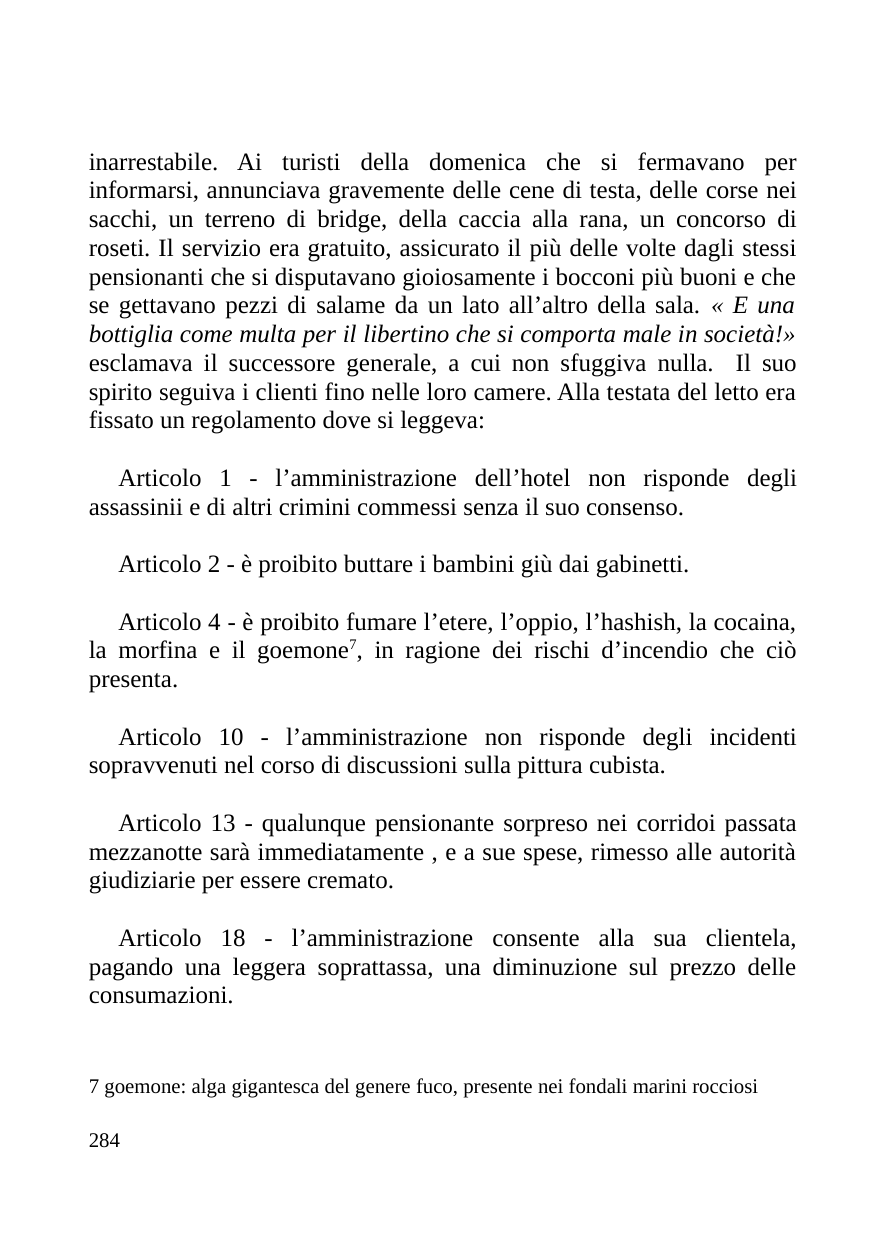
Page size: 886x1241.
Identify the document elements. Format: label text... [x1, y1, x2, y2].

text Articolo 13 - qualunque pensionante sorpreso nei corridoi passata mezzanotte sarà immediatamente , e a sue spese, rimesso alle autorità giudiziarie per essere cremato. [88, 808, 797, 894]
text Articolo 4 - è proibito fumare l’etere, l’oppio, l’hashish, la cocaina, la morfina e il goemone, in ragione dei rischi d’incendio che ciò presenta. [88, 607, 797, 693]
text Articolo 1 - l’amministrazione dell’hotel non risponde degli assassinii e di altri crimini commessi senza il suo consenso. [88, 463, 797, 521]
text Articolo 10 - l’amministrazione non risponde degli incidenti sopravvenuti nel corso di discussioni sulla pittura cubista. [88, 722, 797, 779]
text inarrestabile. Ai turisti della domenica che si fermavano per informarsi, annunciava gravemente delle cene di testa, delle corse nei sacchi, un terreno di bridge, della caccia alla rana, un concorso di roseti. Il servizio era gratuito, assicurato il più delle volte dagli stessi pensionanti che si disputavano gioiosamente i bocconi più buoni e che se gettavano pezzi di salame da un lato all’altro della sala. « E una bottiglia come multa per il libertino che si comporta male in società!» esclamava il successore generale, a cui non sfuggiva nulla. Il suo spirito seguiva i clienti fino nelle loro camere. Alla testata del letto era fissato un regolamento dove si leggeva: [88, 147, 797, 434]
text goemone: alga gigantesca del genere fuco, presente nei fondali marini rocciosi [88, 1074, 797, 1098]
text Articolo 2 - è proibito buttare i bambini giù dai gabinetti. [88, 549, 797, 578]
text Articolo 18 - l’amministrazione consente alla sua clientela, pagando una leggera soprattassa, una diminuzione sul prezzo delle consumazioni. [88, 923, 797, 1009]
